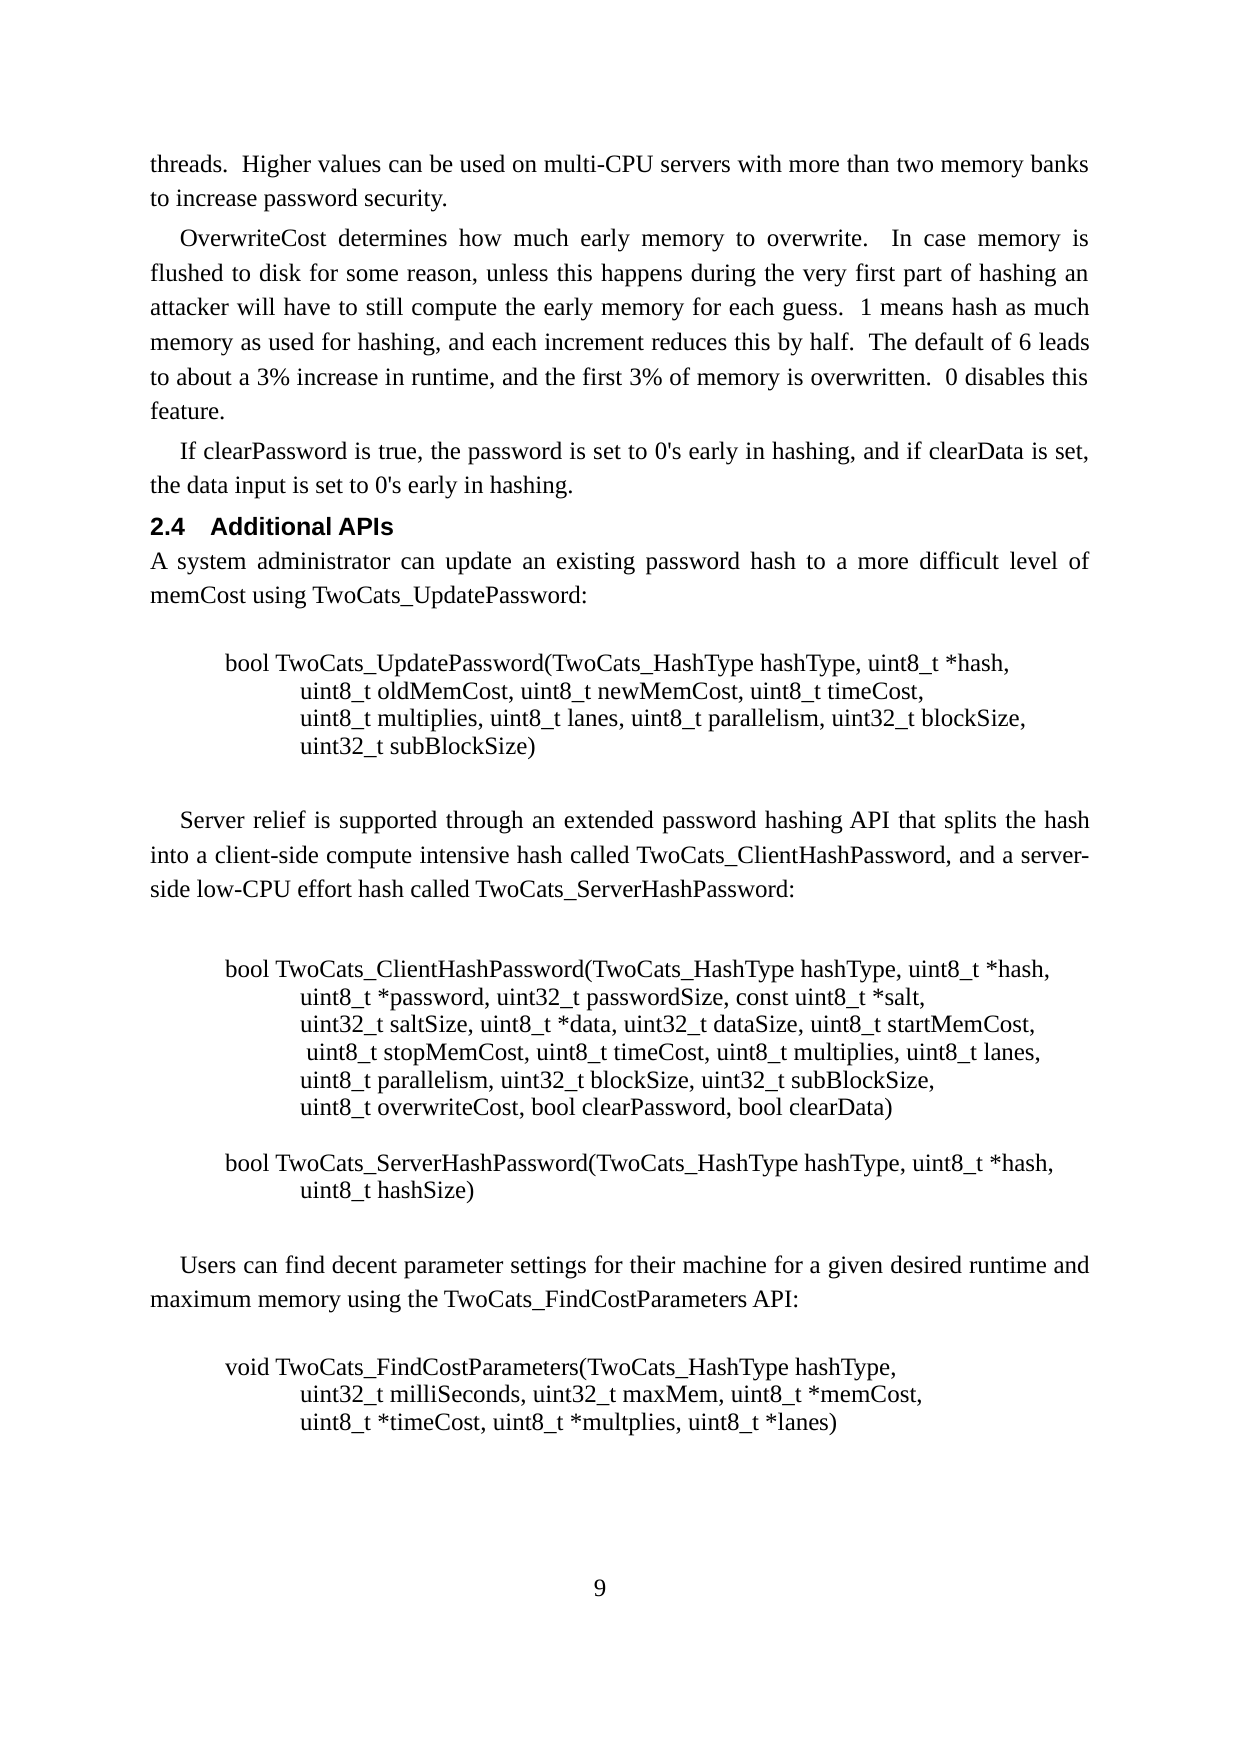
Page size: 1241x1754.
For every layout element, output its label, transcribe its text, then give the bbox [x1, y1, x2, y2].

text bool TwoCats_ClientHashPassword(TwoCats_HashType hashType, uint8_t *hash, [150, 955, 1091, 983]
text threads. Higher values can be used on multi-CPU servers with more than two memory banks to increase password security. [150, 150, 1091, 212]
text uint8_t stopMemCost, uint8_t timeCost, uint8_t multiplies, uint8_t lanes, [150, 1038, 1091, 1066]
text uint8_t *password, uint32_t passwordSize, const uint8_t *salt, [150, 983, 1091, 1010]
text uint8_t parallelism, uint32_t blockSize, uint32_t subBlockSize, [150, 1066, 1091, 1093]
text uint32_t milliSeconds, uint32_t maxMem, uint8_t *memCost, [150, 1381, 1091, 1408]
text bool TwoCats_UpdatePassword(TwoCats_HashType hashType, uint8_t *hash, [150, 649, 1091, 677]
text Users can find decent parameter settings for their machine for a given desired runtime and maximum memory using the TwoCats_FindCostParameters API: [150, 1251, 1091, 1313]
text A system administrator can update an existing password hash to a more difficult level of memCost using TwoCats_UpdatePassword: [150, 547, 1091, 609]
text bool TwoCats_ServerHashPassword(TwoCats_HashType hashType, uint8_t *hash, [150, 1149, 1091, 1177]
text If clearPassword is true, the password is set to 0's early in hashing, and if clearData is set, the data input is set to 0's early in hashing. [150, 437, 1091, 499]
text uint8_t overwriteCost, bool clearPassword, bool clearData) [150, 1093, 1091, 1121]
text uint32_t subBlockSize) [150, 732, 1091, 760]
text Server relief is supported through an extended password hashing API that splits the hash into a client-side compute intensive hash called TwoCats_ClientHashPassword, and a server-side low-CPU effort hash called TwoCats_ServerHashPassword: [150, 806, 1091, 903]
text void TwoCats_FindCostParameters(TwoCats_HashType hashType, [150, 1353, 1091, 1381]
text uint8_t hashSize) [150, 1177, 1091, 1204]
text uint8_t oldMemCost, uint8_t newMemCost, uint8_t timeCost, [150, 677, 1091, 704]
text uint8_t multiplies, uint8_t lanes, uint8_t parallelism, uint32_t blockSize, [150, 704, 1091, 732]
text uint32_t saltSize, uint8_t *data, uint32_t dataSize, uint8_t startMemCost, [150, 1010, 1091, 1038]
text OverwriteCost determines how much early memory to overwrite. In case memory is flushed to disk for some reason, unless this happens during the very first part of hashing an attacker will have to still compute the early memory for each guess. 1 means hash as much memory as used for hashing, and each increment reduces this by half. The default of 6 leads to about a 3% increase in runtime, and the first 3% of memory is overwritten. 0 disables this feature. [150, 224, 1091, 425]
subtitle Additional APIs [150, 512, 1091, 540]
text uint8_t *timeCost, uint8_t *multplies, uint8_t *lanes) [150, 1408, 1091, 1436]
